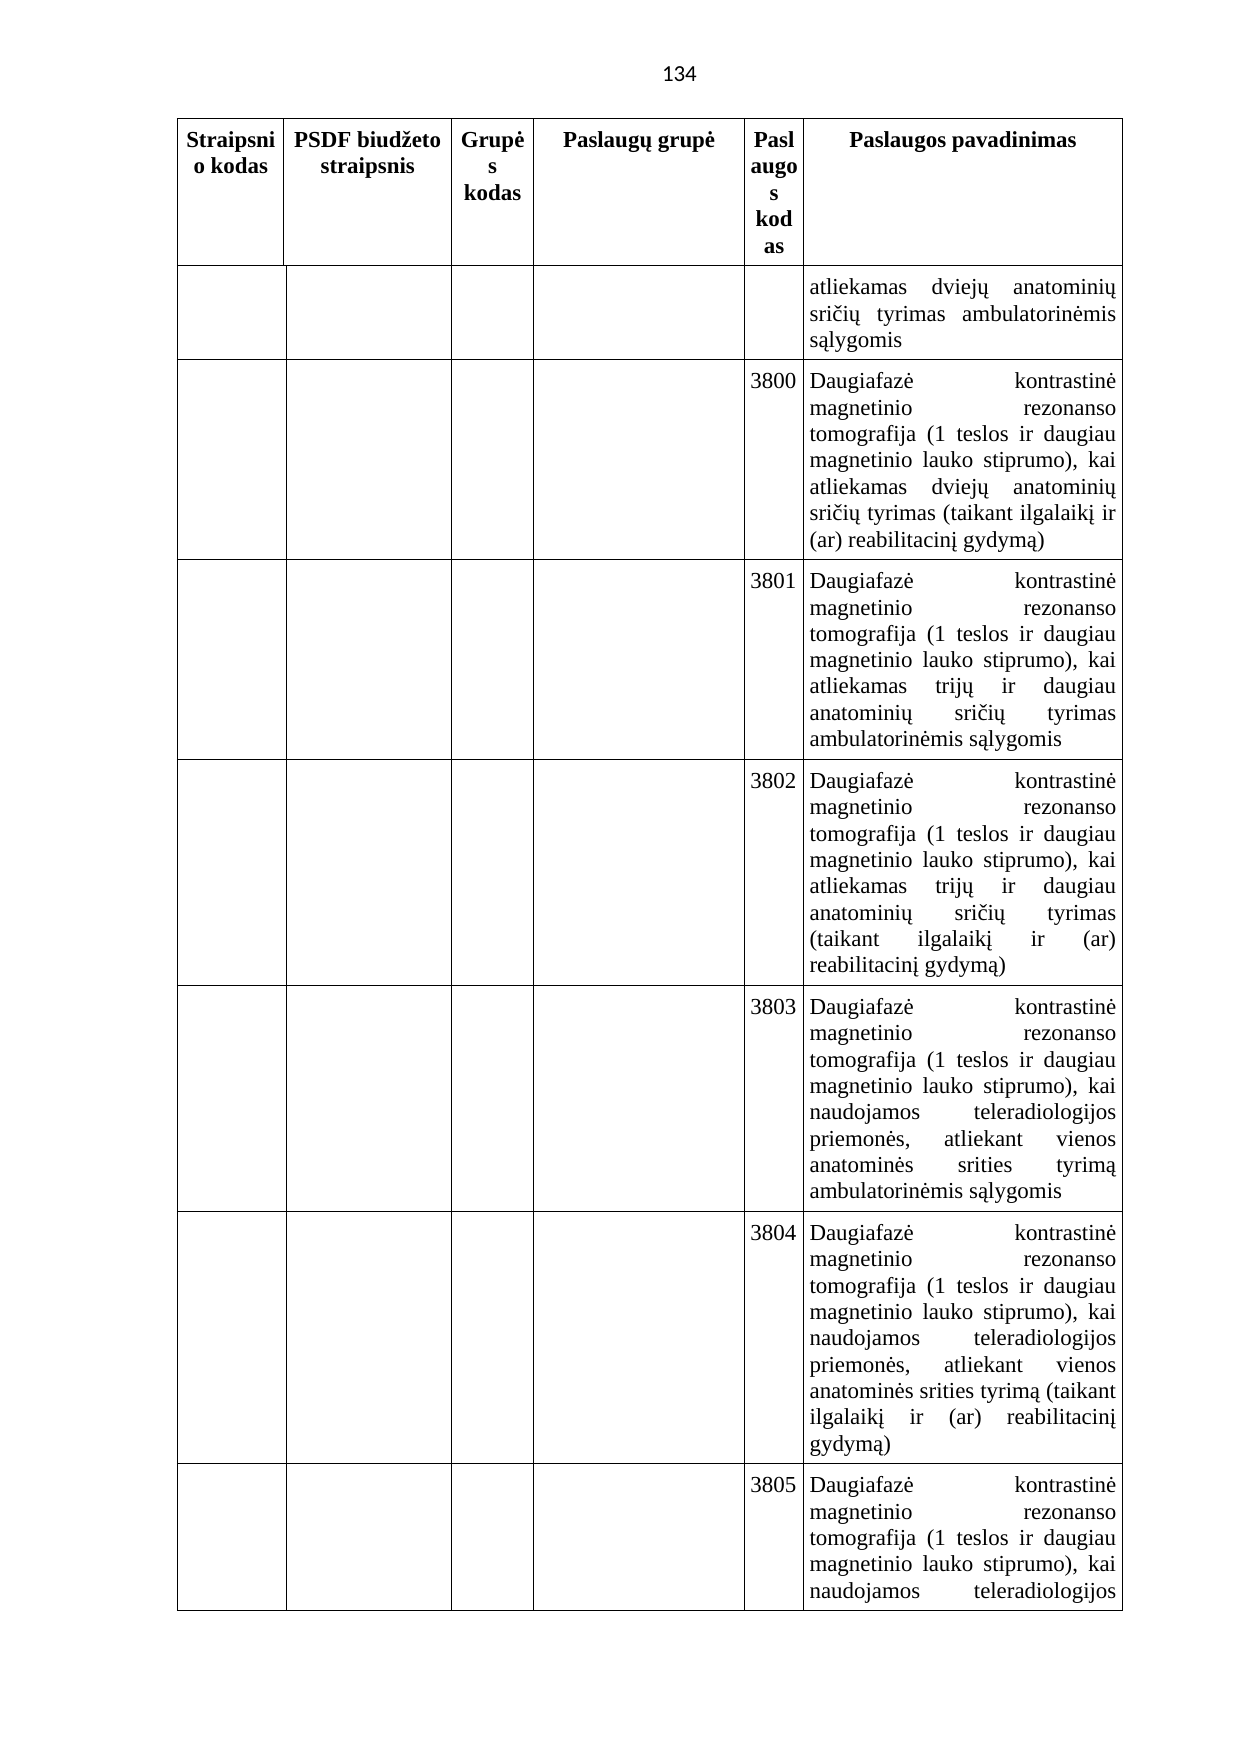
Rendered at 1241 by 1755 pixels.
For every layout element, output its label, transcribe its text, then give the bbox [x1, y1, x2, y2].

table_cell [178, 760, 286, 985]
table_cell Daugiafazė kontrastinė magnetinio rezonanso tomografija (1 teslos ir daugiau magnetinio lauko stiprumo), kai naudojamos teleradiologijos priemonės, atliekant vienos anatominės srities tyrimą ambulatorinėmis sąlygomis [804, 986, 1122, 1211]
table_header Grupės kodas [452, 119, 533, 265]
table_cell 3803 [745, 986, 803, 1211]
table_cell [534, 1464, 744, 1610]
table_cell [452, 1212, 533, 1463]
table_cell [178, 266, 286, 359]
table_cell [452, 560, 533, 759]
table_cell [452, 986, 533, 1211]
table_cell 3800 [745, 360, 803, 559]
table_header Straipsnio kodas [178, 119, 283, 265]
table_cell atliekamas dviejų anatominių sričių tyrimas ambulatorinėmis sąlygomis [804, 266, 1122, 359]
table_cell Daugiafazė kontrastinė magnetinio rezonanso tomografija (1 teslos ir daugiau magnetinio lauko stiprumo), kai atliekamas trijų ir daugiau anatominių sričių tyrimas (taikant ilgalaikį ir (ar) reabilitacinį gydymą) [804, 760, 1122, 985]
table_cell [287, 760, 451, 985]
table_cell [178, 360, 286, 559]
table_cell [745, 266, 803, 359]
table_cell [178, 1464, 286, 1610]
table_header PSDF biudžeto straipsnis [284, 119, 451, 265]
table_cell Daugiafazė kontrastinė magnetinio rezonanso tomografija (1 teslos ir daugiau magnetinio lauko stiprumo), kai naudojamos teleradiologijos priemonės, atliekant vienos anatominės srities tyrimą (taikant ilgalaikį ir (ar) reabilitacinį gydymą) [804, 1212, 1122, 1463]
table_cell 3804 [745, 1212, 803, 1463]
table_cell [452, 760, 533, 985]
table_cell 3805 [745, 1464, 803, 1610]
table_cell Daugiafazė kontrastinė magnetinio rezonanso tomografija (1 teslos ir daugiau magnetinio lauko stiprumo), kai atliekamas trijų ir daugiau anatominių sričių tyrimas ambulatorinėmis sąlygomis [804, 560, 1122, 759]
table_cell [534, 266, 744, 359]
table_cell [287, 560, 451, 759]
table_cell [178, 1212, 286, 1463]
table_cell [534, 360, 744, 559]
table_cell Daugiafazė kontrastinė magnetinio rezonanso tomografija (1 teslos ir daugiau magnetinio lauko stiprumo), kai atliekamas dviejų anatominių sričių tyrimas (taikant ilgalaikį ir (ar) reabilitacinį gydymą) [804, 360, 1122, 559]
table_cell [178, 560, 286, 759]
table_cell [287, 1464, 451, 1610]
table_cell [452, 1464, 533, 1610]
table_cell [534, 986, 744, 1211]
table_cell [178, 986, 286, 1211]
table_cell [534, 560, 744, 759]
table_cell [287, 986, 451, 1211]
table_cell [534, 760, 744, 985]
table_cell [287, 360, 451, 559]
table_cell [287, 1212, 451, 1463]
table_header Paslaugos kodas [745, 119, 803, 265]
table_cell [287, 266, 451, 359]
table_header Paslaugų grupė [534, 119, 744, 265]
table_header Paslaugos pavadinimas [804, 119, 1122, 265]
table_cell 3802 [745, 760, 803, 985]
table_cell 3801 [745, 560, 803, 759]
table_cell [452, 266, 533, 359]
table_cell Daugiafazė kontrastinė magnetinio rezonanso tomografija (1 teslos ir daugiau magnetinio lauko stiprumo), kai naudojamos teleradiologijos [804, 1464, 1122, 1610]
table_cell [534, 1212, 744, 1463]
table_cell [452, 360, 533, 559]
